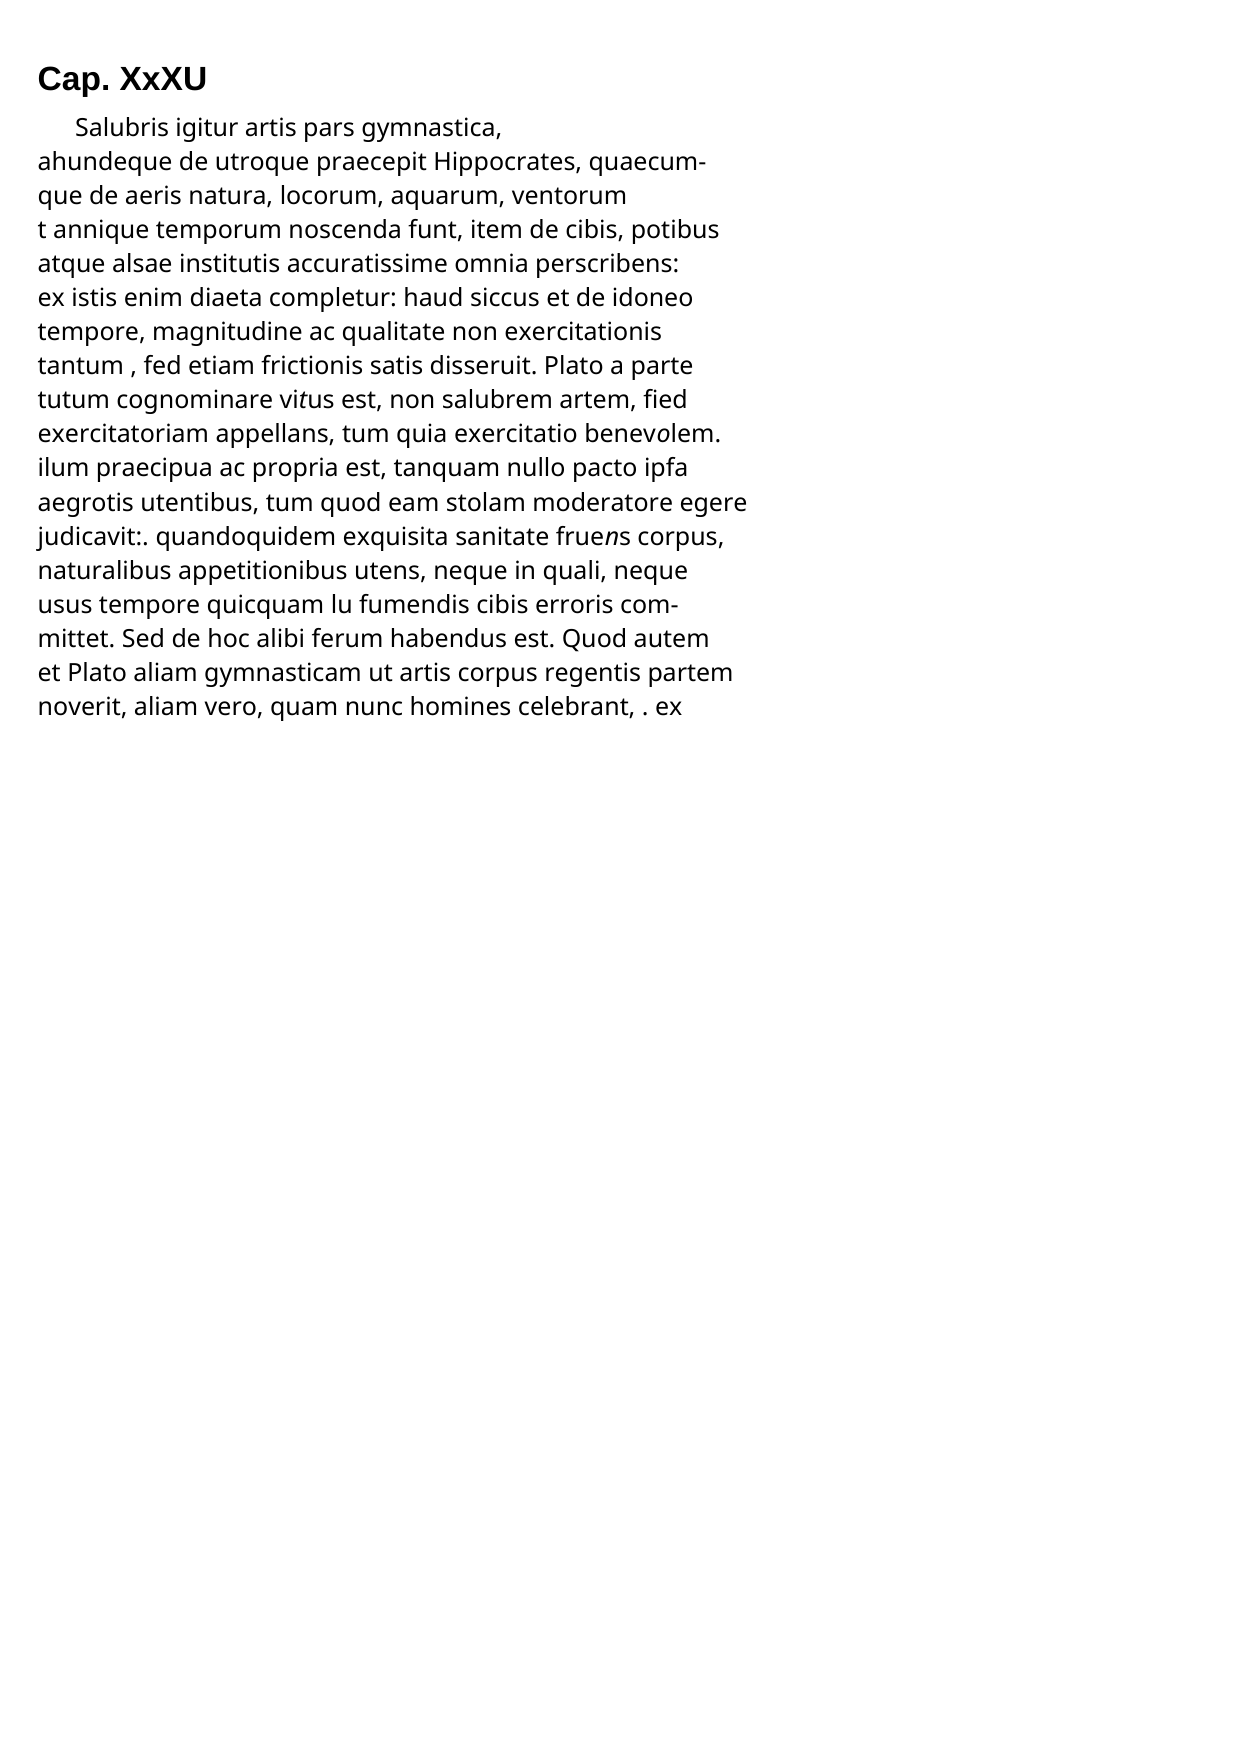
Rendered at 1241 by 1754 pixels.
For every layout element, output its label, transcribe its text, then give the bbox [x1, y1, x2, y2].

text Salubris igitur artis pars gymnastica, ahundeque de utroque praecepit Hippocrates, quaecum- que de aeris natura, locorum, aquarum, ventorum t annique temporum noscenda funt, item de cibis, potibus atque alsae institutis accuratissime omnia perscribens: ex istis enim diaeta completur: haud siccus et de idoneo tempore, magnitudine ac qualitate non exercitationis tantum , fed etiam frictionis satis disseruit. Plato a parte tutum cognominare vitus est, non salubrem artem, fied exercitatoriam appellans, tum quia exercitatio benevolem. ilum praecipua ac propria est, tanquam nullo pacto ipfa aegrotis utentibus, tum quod eam stolam moderatore egere judicavit:. quandoquidem exquisita sanitate fruens corpus, naturalibus appetitionibus utens, neque in quali, neque usus tempore quicquam lu fumendis cibis erroris com- mittet. Sed de hoc alibi ferum habendus est. Quod autem et Plato aliam gymnasticam ut artis corpus regentis partem noverit, aliam vero, quam nunc homines celebrant, . ex [37, 109, 1203, 723]
subtitle Cap. XxXU [37, 58, 1203, 97]
